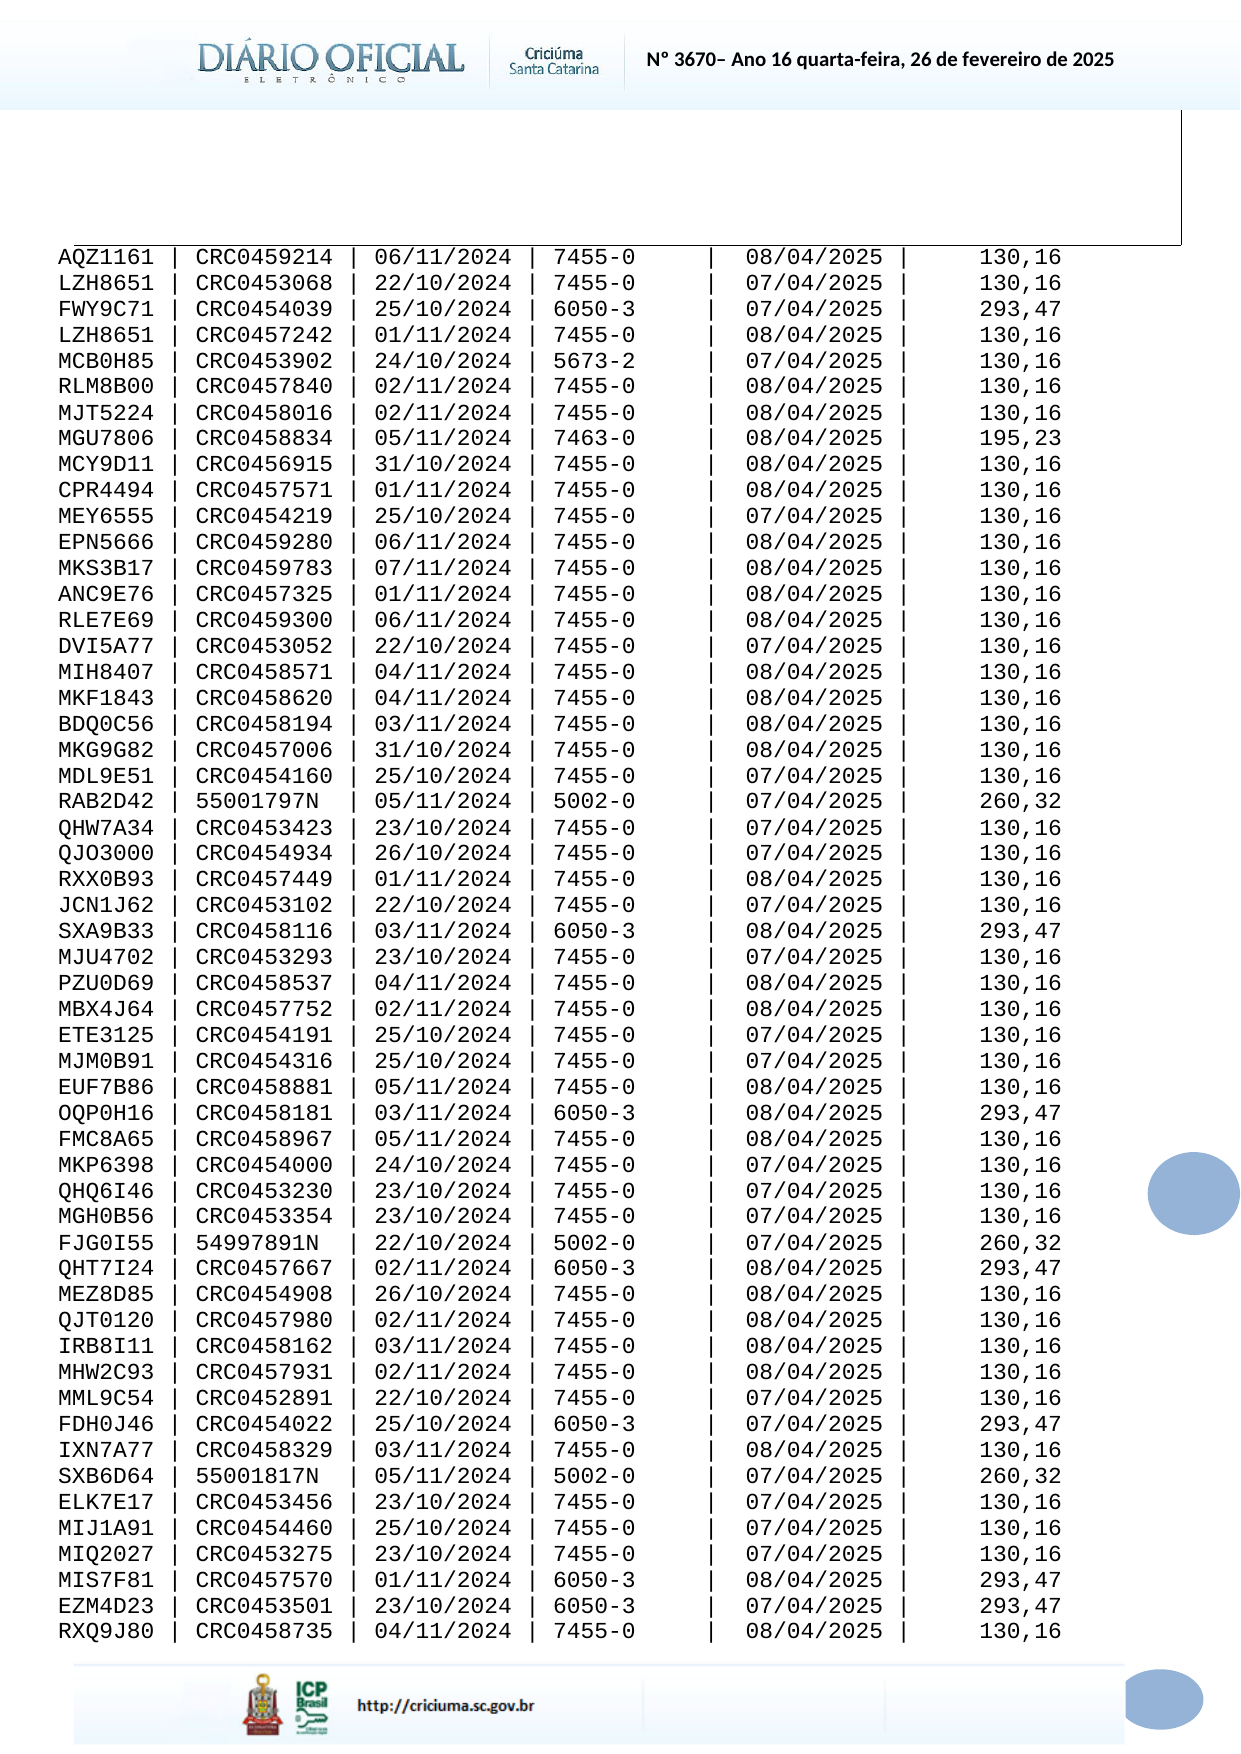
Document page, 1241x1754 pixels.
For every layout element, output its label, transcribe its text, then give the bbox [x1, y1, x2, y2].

text MGH0B56 | CRC0453354 | 23/10/2024 | 7455-0 | 07/04/2025 | 130,16 [44, 1205, 1171, 1231]
text SXB6D64 | 55001817N | 05/11/2024 | 5002-0 | 07/04/2025 | 260,32 [44, 1464, 1181, 1490]
text QHW7A34 | CRC0453423 | 23/10/2024 | 7455-0 | 07/04/2025 | 130,16 [44, 816, 1181, 842]
text MIQ2027 | CRC0453275 | 23/10/2024 | 7455-0 | 07/04/2025 | 130,16 [44, 1542, 1181, 1568]
text LZH8651 | CRC0457242 | 01/11/2024 | 7455-0 | 08/04/2025 | 130,16 [44, 323, 1181, 349]
text MKG9G82 | CRC0457006 | 31/10/2024 | 7455-0 | 08/04/2025 | 130,16 [44, 738, 1181, 764]
text IRB8I11 | CRC0458162 | 03/11/2024 | 7455-0 | 08/04/2025 | 130,16 [44, 1334, 1181, 1361]
text ANC9E76 | CRC0457325 | 01/11/2024 | 7455-0 | 08/04/2025 | 130,16 [44, 582, 1181, 608]
text RXX0B93 | CRC0457449 | 01/11/2024 | 7455-0 | 08/04/2025 | 130,16 [44, 868, 1181, 894]
text MEZ8D85 | CRC0454908 | 26/10/2024 | 7455-0 | 08/04/2025 | 130,16 [44, 1283, 1181, 1309]
text MML9C54 | CRC0452891 | 22/10/2024 | 7455-0 | 07/04/2025 | 130,16 [44, 1386, 1181, 1412]
text FMC8A65 | CRC0458967 | 05/11/2024 | 7455-0 | 08/04/2025 | 130,16 [44, 1127, 1181, 1153]
text MJM0B91 | CRC0454316 | 25/10/2024 | 7455-0 | 07/04/2025 | 130,16 [44, 1049, 1181, 1075]
text MBX4J64 | CRC0457752 | 02/11/2024 | 7455-0 | 08/04/2025 | 130,16 [44, 997, 1181, 1023]
text DVI5A77 | CRC0453052 | 22/10/2024 | 7455-0 | 07/04/2025 | 130,16 [44, 634, 1181, 660]
text QJO3000 | CRC0454934 | 26/10/2024 | 7455-0 | 07/04/2025 | 130,16 [44, 842, 1181, 868]
text QHQ6I46 | CRC0453230 | 23/10/2024 | 7455-0 | 07/04/2025 | 130,16 [44, 1179, 1150, 1205]
text AQZ1161 | CRC0459214 | 06/11/2024 | 7455-0 | 08/04/2025 | 130,16 [44, 245, 1181, 271]
text MKP6398 | CRC0454000 | 24/10/2024 | 7455-0 | 07/04/2025 | 130,16 [44, 1153, 1180, 1179]
text OQP0H16 | CRC0458181 | 03/11/2024 | 6050-3 | 08/04/2025 | 293,47 [44, 1101, 1181, 1127]
text IXN7A77 | CRC0458329 | 03/11/2024 | 7455-0 | 08/04/2025 | 130,16 [44, 1438, 1181, 1464]
text EPN5666 | CRC0459280 | 06/11/2024 | 7455-0 | 08/04/2025 | 130,16 [44, 531, 1181, 556]
text FWY9C71 | CRC0454039 | 25/10/2024 | 6050-3 | 07/04/2025 | 293,47 [44, 297, 1181, 323]
text MEY6555 | CRC0454219 | 25/10/2024 | 7455-0 | 07/04/2025 | 130,16 [44, 504, 1181, 531]
text QJT0120 | CRC0457980 | 02/11/2024 | 7455-0 | 08/04/2025 | 130,16 [44, 1309, 1181, 1334]
text MJU4702 | CRC0453293 | 23/10/2024 | 7455-0 | 07/04/2025 | 130,16 [44, 946, 1181, 971]
text BDQ0C56 | CRC0458194 | 03/11/2024 | 7455-0 | 08/04/2025 | 130,16 [44, 712, 1181, 738]
text SXA9B33 | CRC0458116 | 03/11/2024 | 6050-3 | 08/04/2025 | 293,47 [44, 919, 1181, 946]
text MKF1843 | CRC0458620 | 04/11/2024 | 7455-0 | 08/04/2025 | 130,16 [44, 686, 1181, 712]
text MCB0H85 | CRC0453902 | 24/10/2024 | 5673-2 | 07/04/2025 | 130,16 [44, 349, 1181, 375]
text MCY9D11 | CRC0456915 | 31/10/2024 | 7455-0 | 08/04/2025 | 130,16 [44, 453, 1181, 479]
text MJT5224 | CRC0458016 | 02/11/2024 | 7455-0 | 08/04/2025 | 130,16 [44, 401, 1181, 427]
text EZM4D23 | CRC0453501 | 23/10/2024 | 6050-3 | 07/04/2025 | 293,47 [44, 1594, 1181, 1620]
text JCN1J62 | CRC0453102 | 22/10/2024 | 7455-0 | 07/04/2025 | 130,16 [44, 894, 1181, 919]
text FDH0J46 | CRC0454022 | 25/10/2024 | 6050-3 | 07/04/2025 | 293,47 [44, 1412, 1181, 1438]
text MGU7806 | CRC0458834 | 05/11/2024 | 7463-0 | 08/04/2025 | 195,23 [44, 427, 1181, 453]
text MIJ1A91 | CRC0454460 | 25/10/2024 | 7455-0 | 07/04/2025 | 130,16 [44, 1516, 1181, 1542]
text FJG0I55 | 54997891N | 22/10/2024 | 5002-0 | 07/04/2025 | 260,32 [44, 1231, 1181, 1257]
text MDL9E51 | CRC0454160 | 25/10/2024 | 7455-0 | 07/04/2025 | 130,16 [44, 764, 1181, 790]
text MIH8407 | CRC0458571 | 04/11/2024 | 7455-0 | 08/04/2025 | 130,16 [44, 660, 1181, 686]
text QHT7I24 | CRC0457667 | 02/11/2024 | 6050-3 | 08/04/2025 | 293,47 [44, 1257, 1181, 1283]
text LZH8651 | CRC0453068 | 22/10/2024 | 7455-0 | 07/04/2025 | 130,16 [44, 271, 1181, 297]
text PZU0D69 | CRC0458537 | 04/11/2024 | 7455-0 | 08/04/2025 | 130,16 [44, 971, 1181, 997]
text ETE3125 | CRC0454191 | 25/10/2024 | 7455-0 | 07/04/2025 | 130,16 [44, 1023, 1181, 1049]
text MHW2C93 | CRC0457931 | 02/11/2024 | 7455-0 | 08/04/2025 | 130,16 [44, 1361, 1181, 1386]
text RLE7E69 | CRC0459300 | 06/11/2024 | 7455-0 | 08/04/2025 | 130,16 [44, 608, 1181, 634]
text RAB2D42 | 55001797N | 05/11/2024 | 5002-0 | 07/04/2025 | 260,32 [44, 790, 1181, 816]
text ELK7E17 | CRC0453456 | 23/10/2024 | 7455-0 | 07/04/2025 | 130,16 [44, 1490, 1181, 1516]
text EUF7B86 | CRC0458881 | 05/11/2024 | 7455-0 | 08/04/2025 | 130,16 [44, 1075, 1181, 1101]
text CPR4494 | CRC0457571 | 01/11/2024 | 7455-0 | 08/04/2025 | 130,16 [44, 479, 1181, 504]
text RLM8B00 | CRC0457840 | 02/11/2024 | 7455-0 | 08/04/2025 | 130,16 [44, 375, 1181, 401]
text MKS3B17 | CRC0459783 | 07/11/2024 | 7455-0 | 08/04/2025 | 130,16 [44, 556, 1181, 582]
text RXQ9J80 | CRC0458735 | 04/11/2024 | 7455-0 | 08/04/2025 | 130,16 [44, 1620, 1181, 1646]
text MIS7F81 | CRC0457570 | 01/11/2024 | 6050-3 | 08/04/2025 | 293,47 [44, 1568, 1181, 1594]
